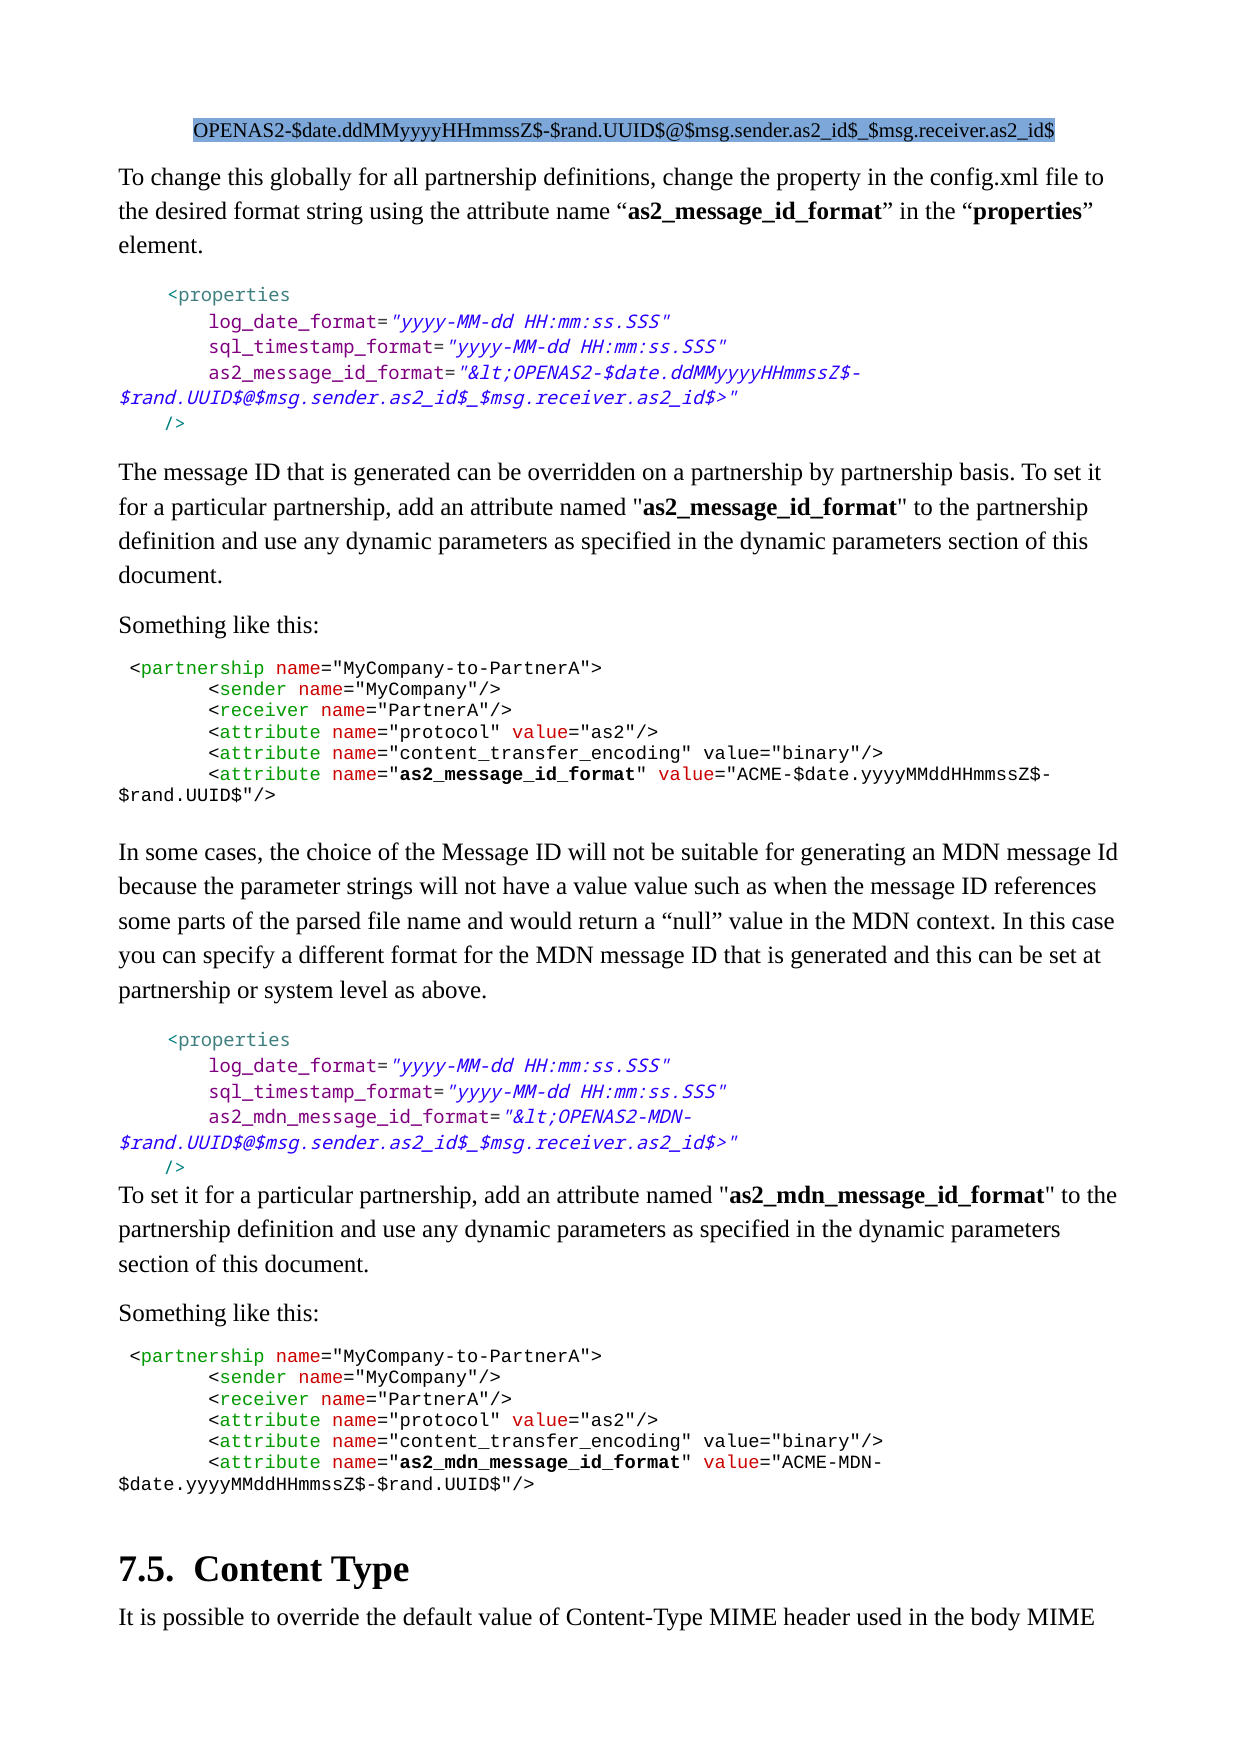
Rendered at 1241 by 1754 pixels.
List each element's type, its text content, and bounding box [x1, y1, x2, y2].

text <sender name="MyCompany"/> [118, 680, 1122, 701]
text OPENAS2-$date.ddMMyyyyHHmmssZ$-$rand.UUID$@$msg.sender.as2_id$_$msg.receiver.as2_id$ [193, 118, 1122, 142]
text Something like this: [118, 1298, 1122, 1327]
text In some cases, the choice of the Message ID will not be suitable for generating an MDN message Id because the parameter strings will not have a value value such as when the message ID references some parts of the parsed file name and would return a “null” value in the MDN context. In this case you can specify a different format for the MDN message ID that is generated and this can be set at partnership or system level as above. [118, 837, 1122, 1004]
text sql_timestamp_format="yyyy-MM-dd HH:mm:ss.SSS" [118, 1078, 1122, 1103]
text log_date_format="yyyy-MM-dd HH:mm:ss.SSS" [118, 308, 1122, 333]
text It is possible to override the default value of Content-Type MIME header used in the body MIME [118, 1602, 1122, 1631]
text <attribute name="content_transfer_encoding" value="binary"/> [118, 1432, 1122, 1453]
text <attribute name="protocol" value="as2"/> [118, 722, 1122, 744]
text <attribute name="as2_message_id_format" value="ACME-$date.yyyyMMddHHmmssZ$-$rand.UUID$"/> [118, 765, 1122, 807]
subtitle Content Type [118, 1546, 1122, 1589]
text log_date_format="yyyy-MM-dd HH:mm:ss.SSS" [118, 1052, 1122, 1078]
text <receiver name="PartnerA"/> [118, 701, 1122, 722]
text <partnership name="MyCompany-to-PartnerA"> [118, 1347, 1122, 1368]
text The message ID that is generated can be overridden on a partnership by partnership basis. To set it for a particular partnership, add an attribute named "as2_message_id_format" to the partnership definition and use any dynamic parameters as specified in the dynamic parameters section of this document. [118, 457, 1122, 589]
text /> [118, 1154, 1122, 1180]
text <properties [118, 1024, 1122, 1052]
text <receiver name="PartnerA"/> [118, 1389, 1122, 1411]
text Something like this: [118, 610, 1122, 638]
text To set it for a particular partnership, add an attribute named "as2_mdn_message_id_format" to the partnership definition and use any dynamic parameters as specified in the dynamic parameters section of this document. [118, 1180, 1122, 1278]
text <attribute name="as2_mdn_message_id_format" value="ACME-MDN-$date.yyyyMMddHHmmssZ$-$rand.UUID$"/> [118, 1453, 1122, 1496]
text as2_message_id_format="&lt;OPENAS2-$date.ddMMyyyyHHmmssZ$-$rand.UUID$@$msg.sender.as2_id$_$msg.receiver.as2_id$>" [118, 359, 1122, 410]
text <partnership name="MyCompany-to-PartnerA"> [118, 659, 1122, 680]
text <attribute name="content_transfer_encoding" value="binary"/> [118, 744, 1122, 765]
text sql_timestamp_format="yyyy-MM-dd HH:mm:ss.SSS" [118, 333, 1122, 359]
text <properties [118, 279, 1122, 308]
text as2_mdn_message_id_format="&lt;OPENAS2-MDN-$rand.UUID$@$msg.sender.as2_id$_$msg.receiver.as2_id$>" [118, 1103, 1122, 1154]
text /> [118, 410, 1122, 436]
text To change this globally for all partnership definitions, change the property in the config.xml file to the desired format string using the attribute name “as2_message_id_format” in the “properties” element. [118, 162, 1122, 259]
text <attribute name="protocol" value="as2"/> [118, 1411, 1122, 1432]
text <sender name="MyCompany"/> [118, 1368, 1122, 1389]
